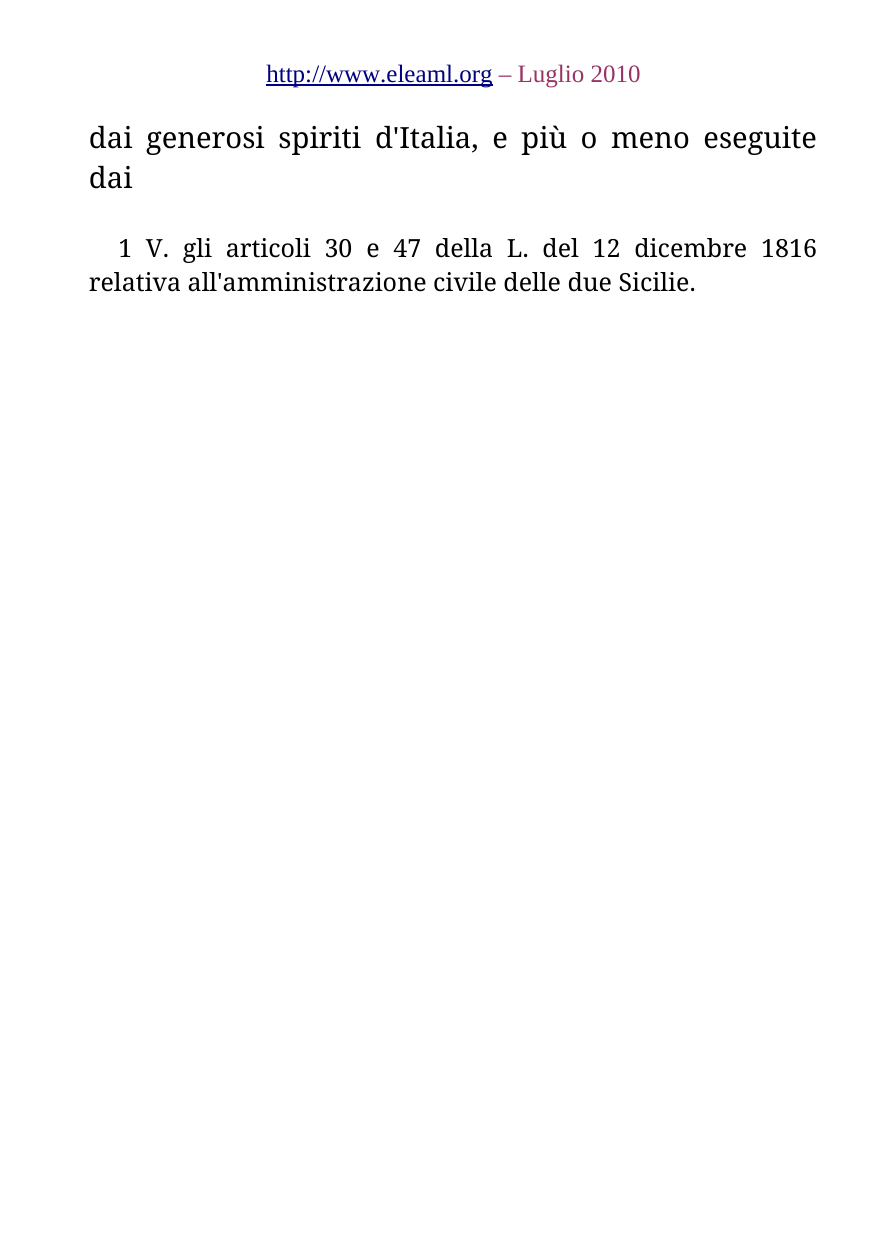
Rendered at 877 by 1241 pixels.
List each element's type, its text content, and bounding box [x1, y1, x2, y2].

text dai generosi spiriti d'Italia, e più o meno eseguite dai [89, 117, 818, 197]
text 1 V. gli articoli 30 e 47 della L. del 12 dicembre 1816 relativa all'amministrazione civile delle due Sicilie. [89, 231, 818, 299]
